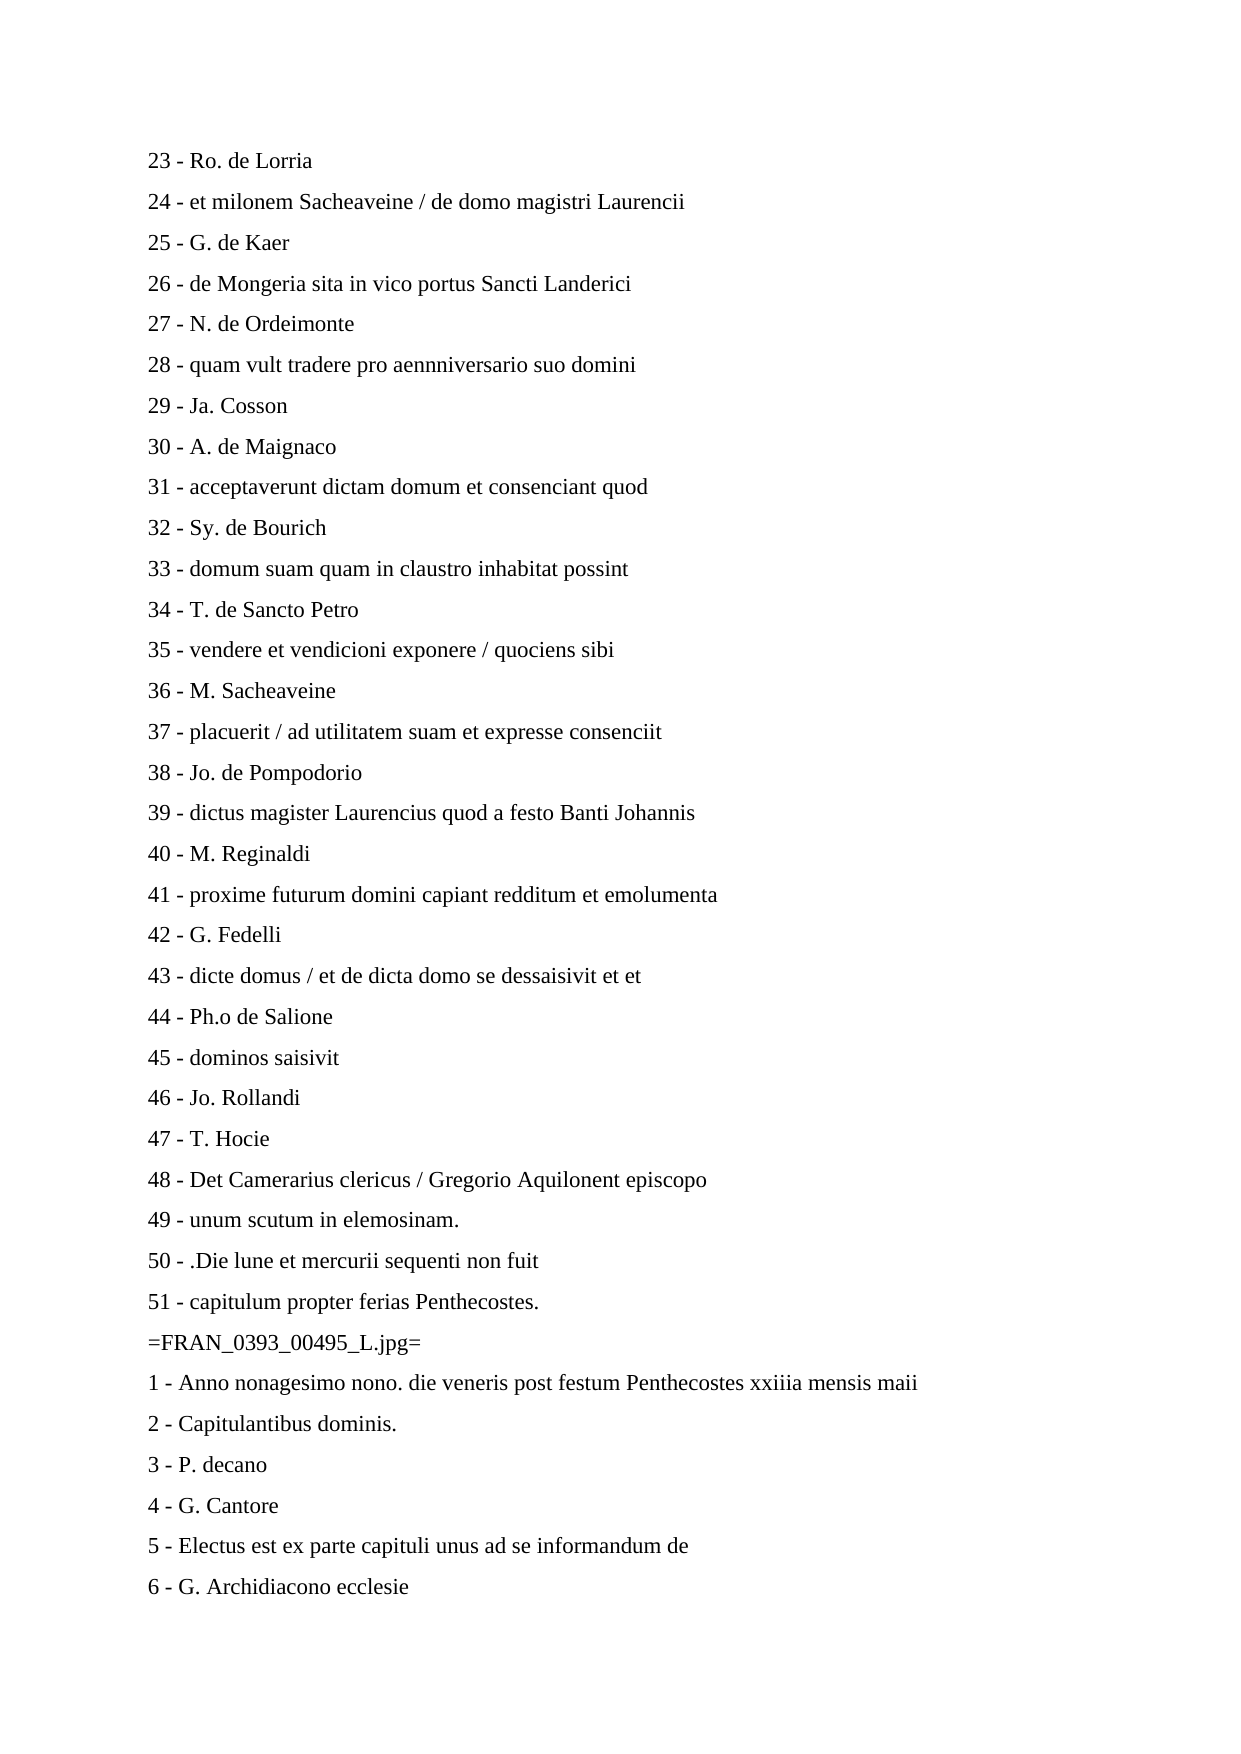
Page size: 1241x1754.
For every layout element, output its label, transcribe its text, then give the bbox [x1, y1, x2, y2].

text 39 - dictus magister Laurencius quod a festo Banti Johannis [148, 799, 1093, 826]
text 38 - Jo. de Pompodorio [148, 758, 1093, 785]
text 43 - dicte domus / et de dicta domo se dessaisivit et et [148, 962, 1093, 988]
text 47 - T. Hocie [148, 1125, 1093, 1151]
text 32 - Sy. de Bourich [148, 514, 1093, 541]
text 29 - Ja. Cosson [148, 392, 1093, 418]
text 26 - de Mongeria sita in vico portus Sancti Landerici [148, 270, 1093, 296]
text 3 - P. decano [148, 1451, 1093, 1477]
text 40 - M. Reginaldi [148, 840, 1093, 866]
text 41 - proxime futurum domini capiant redditum et emolumenta [148, 881, 1093, 907]
text 50 - .Die lune et mercurii sequenti non fuit [148, 1247, 1093, 1274]
text 35 - vendere et vendicioni exponere / quociens sibi [148, 636, 1093, 663]
text 44 - Ph.o de Salione [148, 1003, 1093, 1029]
text 49 - unum scutum in elemosinam. [148, 1207, 1093, 1233]
text 6 - G. Archidiacono ecclesie [148, 1573, 1093, 1599]
text 28 - quam vult tradere pro aennniversario suo domini [148, 351, 1093, 378]
text 23 - Ro. de Lorria [148, 148, 1093, 174]
text 31 - acceptaverunt dictam domum et consenciant quod [148, 473, 1093, 500]
text 51 - capitulum propter ferias Penthecostes. [148, 1288, 1093, 1314]
text 5 - Electus est ex parte capituli unus ad se informandum de [148, 1532, 1093, 1559]
text 45 - dominos saisivit [148, 1044, 1093, 1070]
text 2 - Capitulantibus dominis. [148, 1410, 1093, 1437]
text 1 - Anno nonagesimo nono. die veneris post festum Penthecostes xxiiia mensis maii [148, 1369, 1093, 1396]
text 37 - placuerit / ad utilitatem suam et expresse consenciit [148, 718, 1093, 744]
text 34 - T. de Sancto Petro [148, 596, 1093, 622]
text 36 - M. Sacheaveine [148, 677, 1093, 703]
text 33 - domum suam quam in claustro inhabitat possint [148, 555, 1093, 581]
text 27 - N. de Ordeimonte [148, 311, 1093, 337]
text 24 - et milonem Sacheaveine / de domo magistri Laurencii [148, 188, 1093, 215]
text 42 - G. Fedelli [148, 921, 1093, 948]
text 46 - Jo. Rollandi [148, 1084, 1093, 1111]
text 4 - G. Cantore [148, 1492, 1093, 1518]
text 25 - G. de Kaer [148, 229, 1093, 255]
text 48 - Det Camerarius clericus / Gregorio Aquilonent episcopo [148, 1166, 1093, 1192]
text 30 - A. de Maignaco [148, 433, 1093, 459]
text =FRAN_0393_00495_L.jpg= [148, 1329, 1093, 1355]
